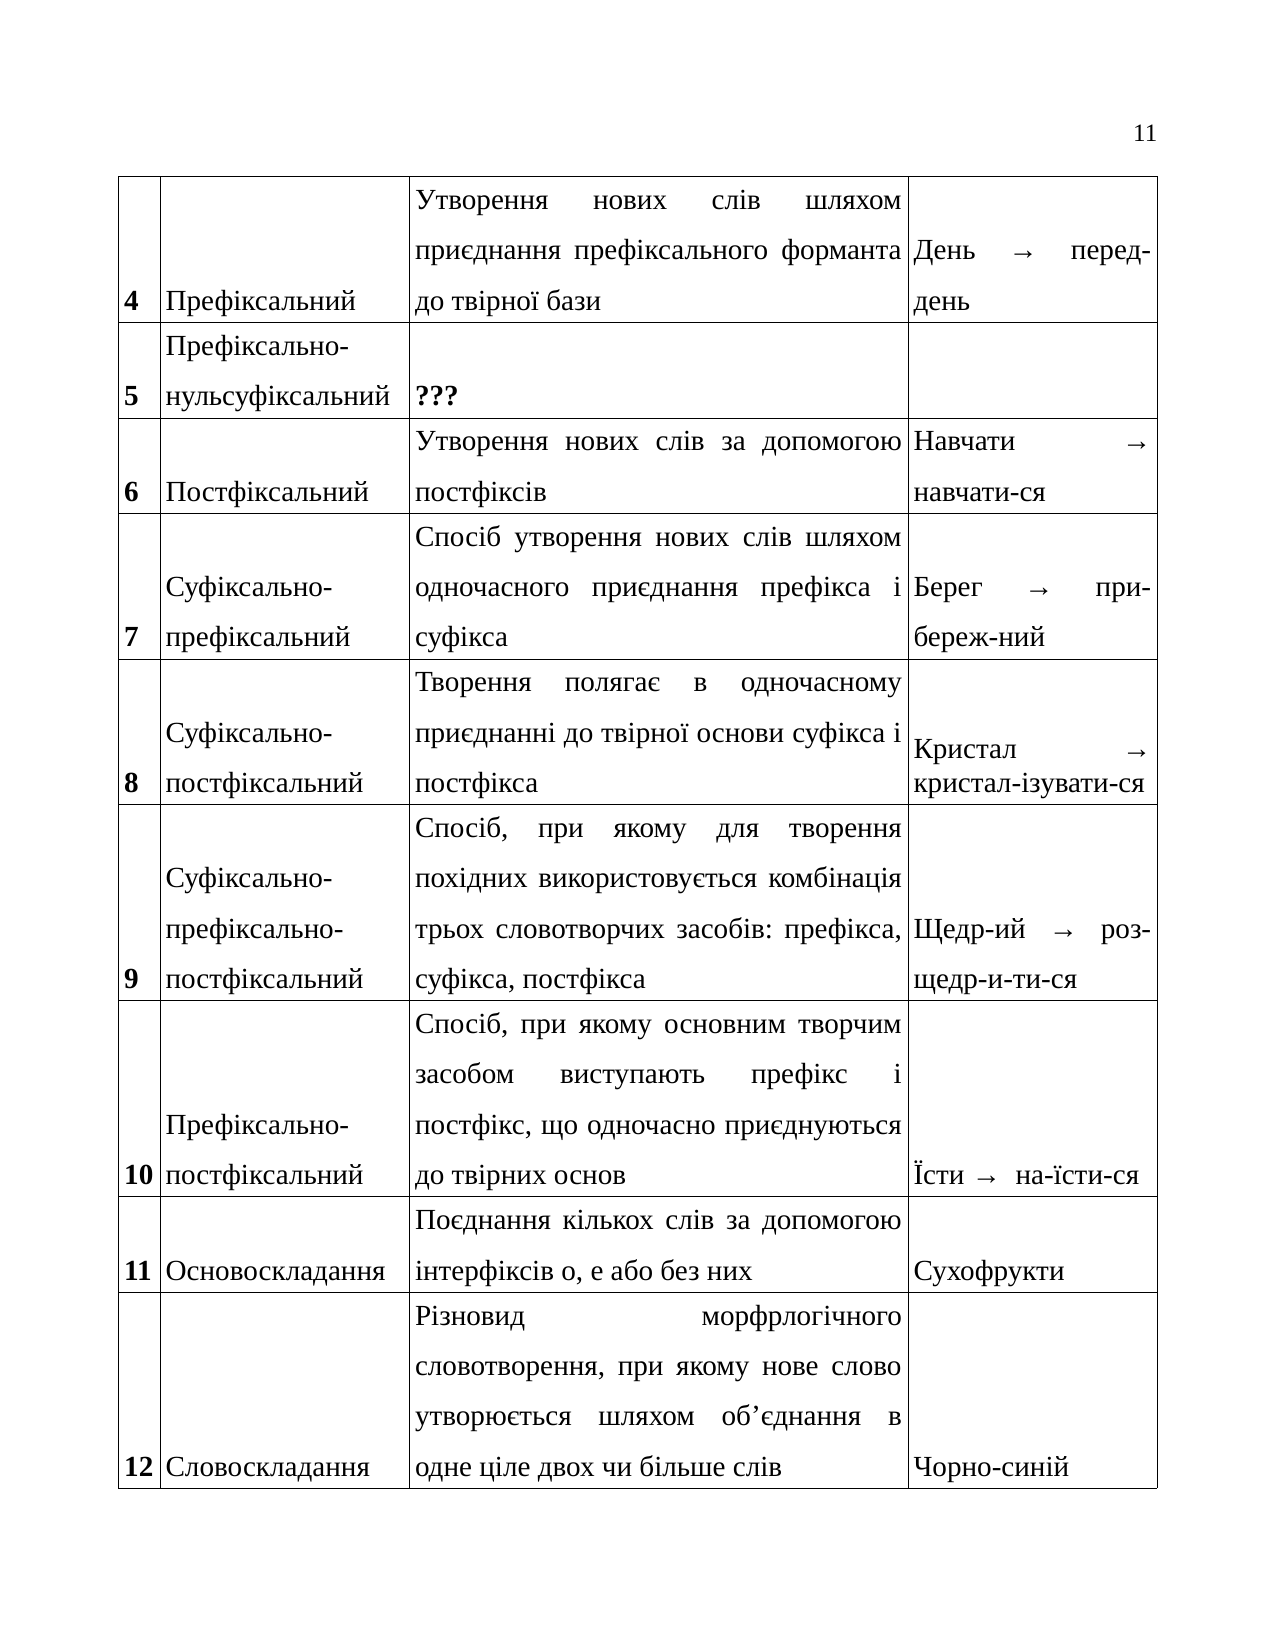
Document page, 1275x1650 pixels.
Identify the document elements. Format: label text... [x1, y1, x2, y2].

table_cell Словоскладання [161, 1293, 409, 1488]
table_cell ??? [410, 323, 908, 417]
table_cell Творення полягає в одночасному приєднанні до твірної основи суфікса і постфікса [410, 660, 908, 804]
table_cell 11 [119, 1197, 160, 1292]
table_cell 10 [119, 1001, 160, 1196]
table_cell Поєднання кількох слів за допомогою інтерфіксів о, е або без них [410, 1197, 908, 1292]
table_cell Спосіб утворення нових слів шляхом одночасного приєднання префікса і суфікса [410, 514, 908, 659]
table_cell Префіксальний [161, 177, 409, 322]
table_cell 4 [119, 177, 160, 322]
table_cell Щедр-ий → роз-щедр-и-ти-ся [909, 805, 1157, 1000]
table_cell Суфіксально-постфіксальний [161, 660, 409, 804]
table_cell Спосіб, при якому основним творчим засобом виступають префікс і постфікс, що одночасно приєднуються до твірних основ [410, 1001, 908, 1196]
table_cell 12 [119, 1293, 160, 1488]
table_cell Сухофрукти [909, 1197, 1157, 1292]
table_cell Кристал → кристал-ізувати-ся [909, 660, 1157, 804]
table_cell Утворення нових слів за допомогою постфіксів [410, 419, 908, 513]
table_cell Чорно-синій [909, 1293, 1157, 1488]
table_cell Префіксально-нульсуфіксальний [161, 323, 409, 417]
table_cell Постфіксальний [161, 419, 409, 513]
table_cell Суфіксально-префіксальний [161, 514, 409, 659]
table_cell Префіксально-постфіксальний [161, 1001, 409, 1196]
table_cell 6 [119, 419, 160, 513]
table_cell Їсти → на-їсти-ся [909, 1001, 1157, 1196]
table_cell Основоскладання [161, 1197, 409, 1292]
table_cell Берег → при-береж-ний [909, 514, 1157, 659]
table_cell [909, 323, 1157, 417]
table_cell 5 [119, 323, 160, 417]
table_cell Навчати → навчати-ся [909, 419, 1157, 513]
table_cell 7 [119, 514, 160, 659]
table_cell Суфіксально-префіксально-постфіксальний [161, 805, 409, 1000]
table_cell 9 [119, 805, 160, 1000]
table_cell Спосіб, при якому для творення похідних використовується комбінація трьох словотворчих засобів: префікса, суфікса, постфікса [410, 805, 908, 1000]
table_cell День → перед-день [909, 177, 1157, 322]
table_cell Утворення нових слів шляхом приєднання префіксального форманта до твірної бази [410, 177, 908, 322]
table_cell Різновид морфрлогічного словотворення, при якому нове слово утворюється шляхом об’єднання в одне ціле двох чи більше слів [410, 1293, 908, 1488]
table_cell 8 [119, 660, 160, 804]
